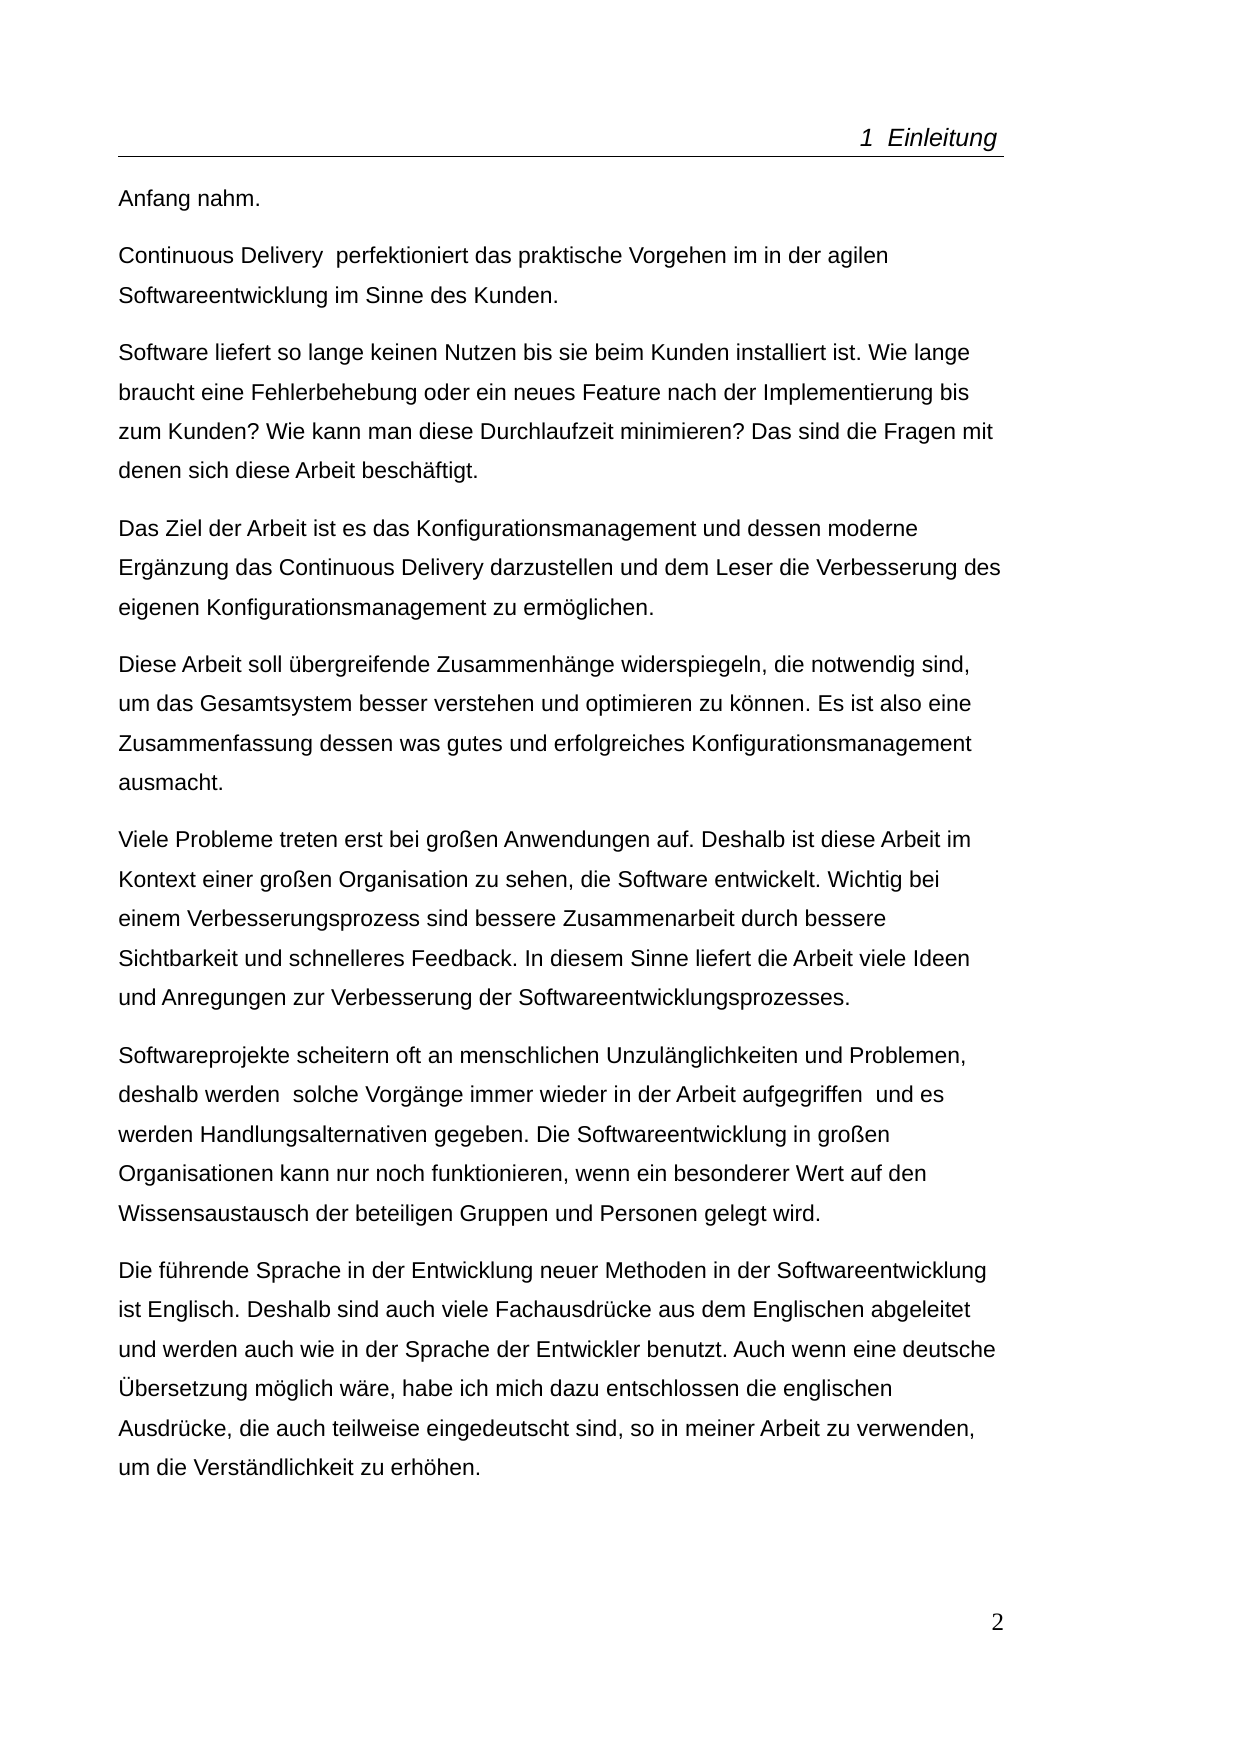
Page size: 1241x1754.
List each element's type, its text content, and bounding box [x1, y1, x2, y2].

text Software liefert so lange keinen Nutzen bis sie beim Kunden installiert ist. Wie lange braucht eine Fehlerbehebung oder ein neues Feature nach der Implementierung bis zum Kunden? Wie kann man diese Durchlaufzeit minimieren? Das sind die Fragen mit denen sich diese Arbeit beschäftigt. [118, 339, 1004, 484]
text Diese Arbeit soll übergreifende Zusammenhänge widerspiegeln, die notwendig sind, um das Gesamtsystem besser verstehen und optimieren zu können. Es ist also eine Zusammenfassung dessen was gutes und erfolgreiches Konfigurationsmanagement ausmacht. [118, 651, 1004, 796]
text Die führende Sprache in der Entwicklung neuer Methoden in der Softwareentwicklung ist Englisch. Deshalb sind auch viele Fachausdrücke aus dem Englischen abgeleitet und werden auch wie in der Sprache der Entwickler benutzt. Auch wenn eine deutsche Übersetzung möglich wäre, habe ich mich dazu entschlossen die englischen Ausdrücke, die auch teilweise eingedeutscht sind, so in meiner Arbeit zu verwenden, um die Verständlichkeit zu erhöhen. [118, 1257, 1004, 1480]
text Softwareprojekte scheitern oft an menschlichen Unzulänglichkeiten und Problemen, deshalb werden solche Vorgänge immer wieder in der Arbeit aufgegriffen und es werden Handlungsalternativen gegeben. Die Softwareentwicklung in großen Organisationen kann nur noch funktionieren, wenn ein besonderer Wert auf den Wissensaustausch der beteiligen Gruppen und Personen gelegt wird. [118, 1042, 1004, 1226]
text Viele Probleme treten erst bei großen Anwendungen auf. Deshalb ist diese Arbeit im Kontext einer großen Organisation zu sehen, die Software entwickelt. Wichtig bei einem Verbesserungsprozess sind bessere Zusammenarbeit durch bessere Sichtbarkeit und schnelleres Feedback. In diesem Sinne liefert die Arbeit viele Ideen und Anregungen zur Verbesserung der Softwareentwicklungsprozesses. [118, 826, 1004, 1011]
text Das Ziel der Arbeit ist es das Konfigurationsmanagement und dessen moderne Ergänzung das Continuous Delivery darzustellen und dem Leser die Verbesserung des eigenen Konfigurationsmanagement zu ermöglichen. [118, 515, 1004, 620]
text Continuous Delivery perfektioniert das praktische Vorgehen im in der agilen Softwareentwicklung im Sinne des Kunden. [118, 242, 1004, 308]
text Anfang nahm. [118, 185, 1004, 212]
